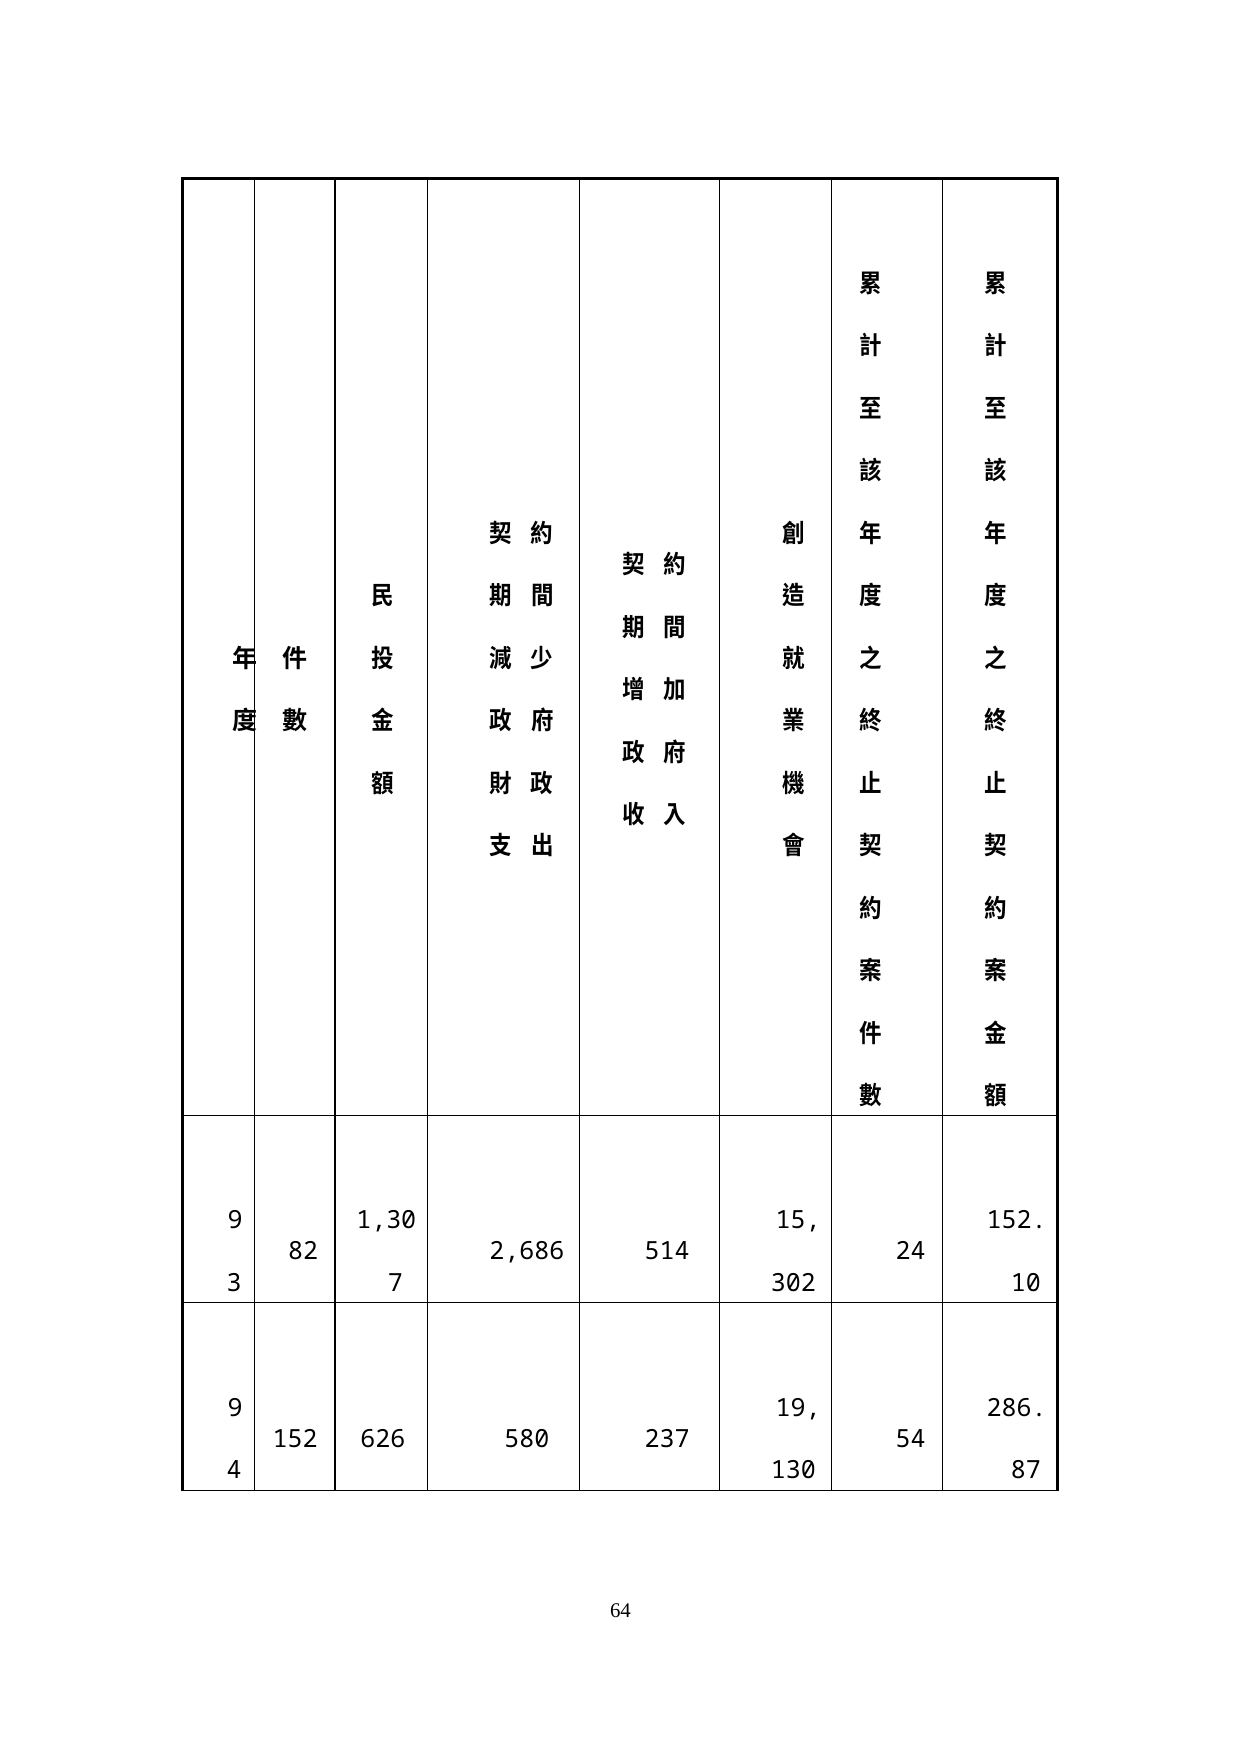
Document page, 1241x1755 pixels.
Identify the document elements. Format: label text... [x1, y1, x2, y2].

table_cell 15,302 [720, 1116, 831, 1302]
table_cell 54 [832, 1303, 942, 1490]
table_cell 94 [184, 1303, 254, 1490]
table_cell 237 [580, 1303, 719, 1490]
table_cell 1,307 [336, 1116, 427, 1302]
table_header 件數 [255, 180, 334, 1115]
table_cell 286.87 [943, 1303, 1056, 1490]
table_cell 93 [184, 1116, 254, 1302]
table_header 創造就業機會 [720, 180, 831, 1115]
table_cell 152.10 [943, 1116, 1056, 1302]
table_cell 19,130 [720, 1303, 831, 1490]
table_header 民投金額 [336, 180, 427, 1115]
table_cell 580 [428, 1303, 579, 1490]
table_header 累計至該年度之終止契約案件數 [832, 180, 942, 1115]
table_cell 2,686 [428, 1116, 579, 1302]
table_cell 152 [255, 1303, 334, 1490]
table_cell 626 [336, 1303, 427, 1490]
table_header 契約期間增加政府收入 [580, 180, 719, 1115]
table_header 累計至該年度之終止契約案金額 [943, 180, 1056, 1115]
table_cell 24 [832, 1116, 942, 1302]
table_header 年度 [184, 180, 254, 1115]
table_cell 82 [255, 1116, 334, 1302]
table_header 契約期間減少政府財政支出 [428, 180, 579, 1115]
table_cell 514 [580, 1116, 719, 1302]
